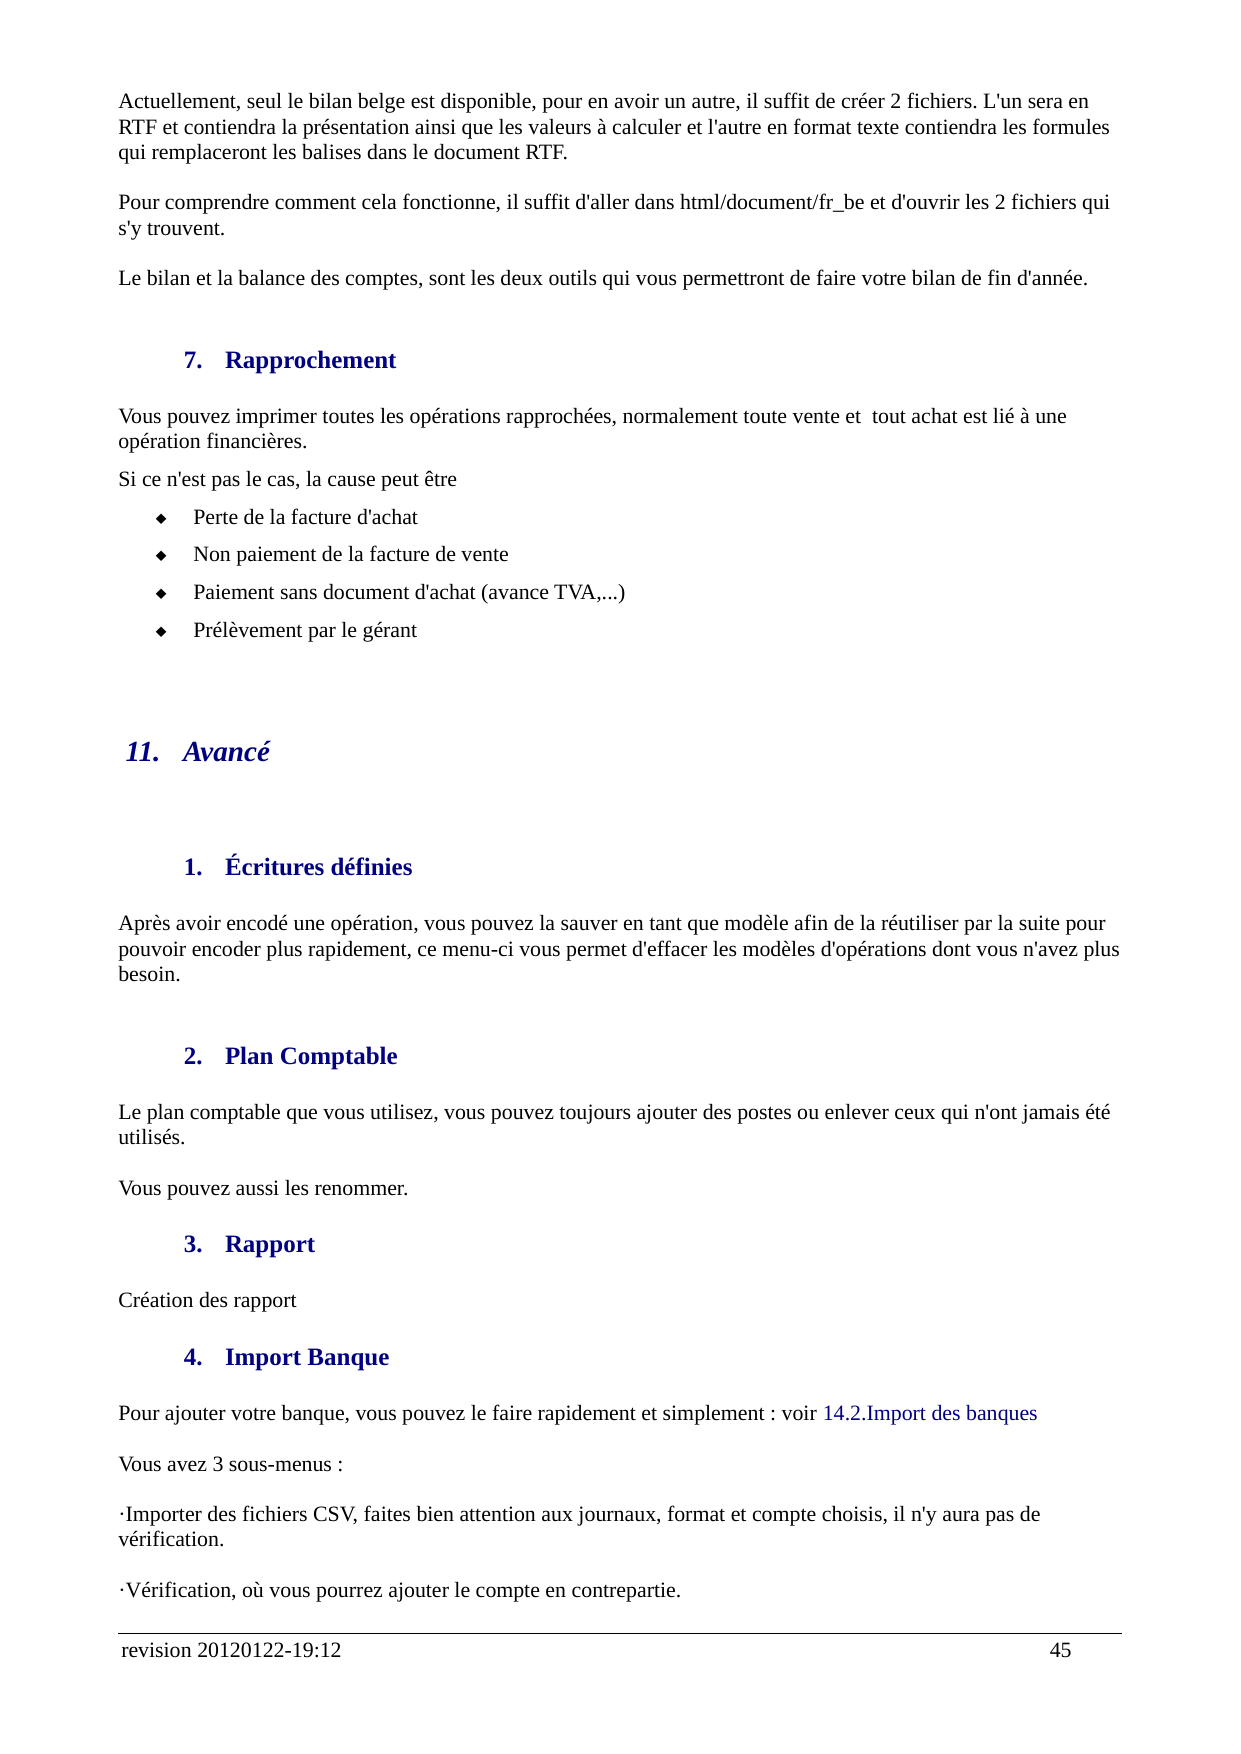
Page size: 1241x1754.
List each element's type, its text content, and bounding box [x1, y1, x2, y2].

subtitle Plan Comptable [177, 1041, 1122, 1069]
subtitle Avancé [118, 734, 1122, 768]
list Prélèvement par le gérant [156, 617, 1122, 642]
text Le plan comptable que vous utilisez, vous pouvez toujours ajouter des postes ou enlever ceux qui n'ont jamais été utilisés. [118, 1099, 1122, 1149]
list Paiement sans document d'achat (avance TVA,...) [156, 579, 1122, 604]
text Vous pouvez aussi les renommer. [118, 1174, 1122, 1200]
text Création des rapport [118, 1287, 1122, 1313]
text Après avoir encodé une opération, vous pouvez la sauver en tant que modèle afin de la réutiliser par la suite pour pouvoir encoder plus rapidement, ce menu-ci vous permet d'effacer les modèles d'opérations dont vous n'avez plus besoin. [118, 910, 1122, 986]
list Perte de la facture d'achat [156, 504, 1122, 529]
text ·Importer des fichiers CSV, faites bien attention aux journaux, format et compte choisis, il n'y aura pas de vérification. [118, 1501, 1122, 1552]
text Vous pouvez imprimer toutes les opérations rapprochées, normalement toute vente et tout achat est lié à une opération financières. [118, 403, 1122, 453]
subtitle Import Banque [177, 1342, 1122, 1371]
text Pour ajouter votre banque, vous pouvez le faire rapidement et simplement : voir 14.2.Import des banques [118, 1400, 1122, 1426]
subtitle Rapport [177, 1229, 1122, 1258]
text Si ce n'est pas le cas, la cause peut être [118, 466, 1122, 491]
text Actuellement, seul le bilan belge est disponible, pour en avoir un autre, il suffit de créer 2 fichiers. L'un sera en RTF et contiendra la présentation ainsi que les valeurs à calculer et l'autre en format texte contiendra les formules qui remplaceront les balises dans le document RTF. [118, 88, 1122, 164]
subtitle Écritures définies [177, 852, 1122, 881]
subtitle Rapprochement [177, 345, 1122, 374]
list Non paiement de la facture de vente [156, 541, 1122, 567]
text Vous avez 3 sous-menus : [118, 1451, 1122, 1476]
text ·Vérification, où vous pourrez ajouter le compte en contrepartie. [118, 1577, 1122, 1602]
text Le bilan et la balance des comptes, sont les deux outils qui vous permettront de faire votre bilan de fin d'année. [118, 265, 1122, 290]
text Pour comprendre comment cela fonctionne, il suffit d'aller dans html/document/fr_be et d'ouvrir les 2 fichiers qui s'y trouvent. [118, 189, 1122, 240]
